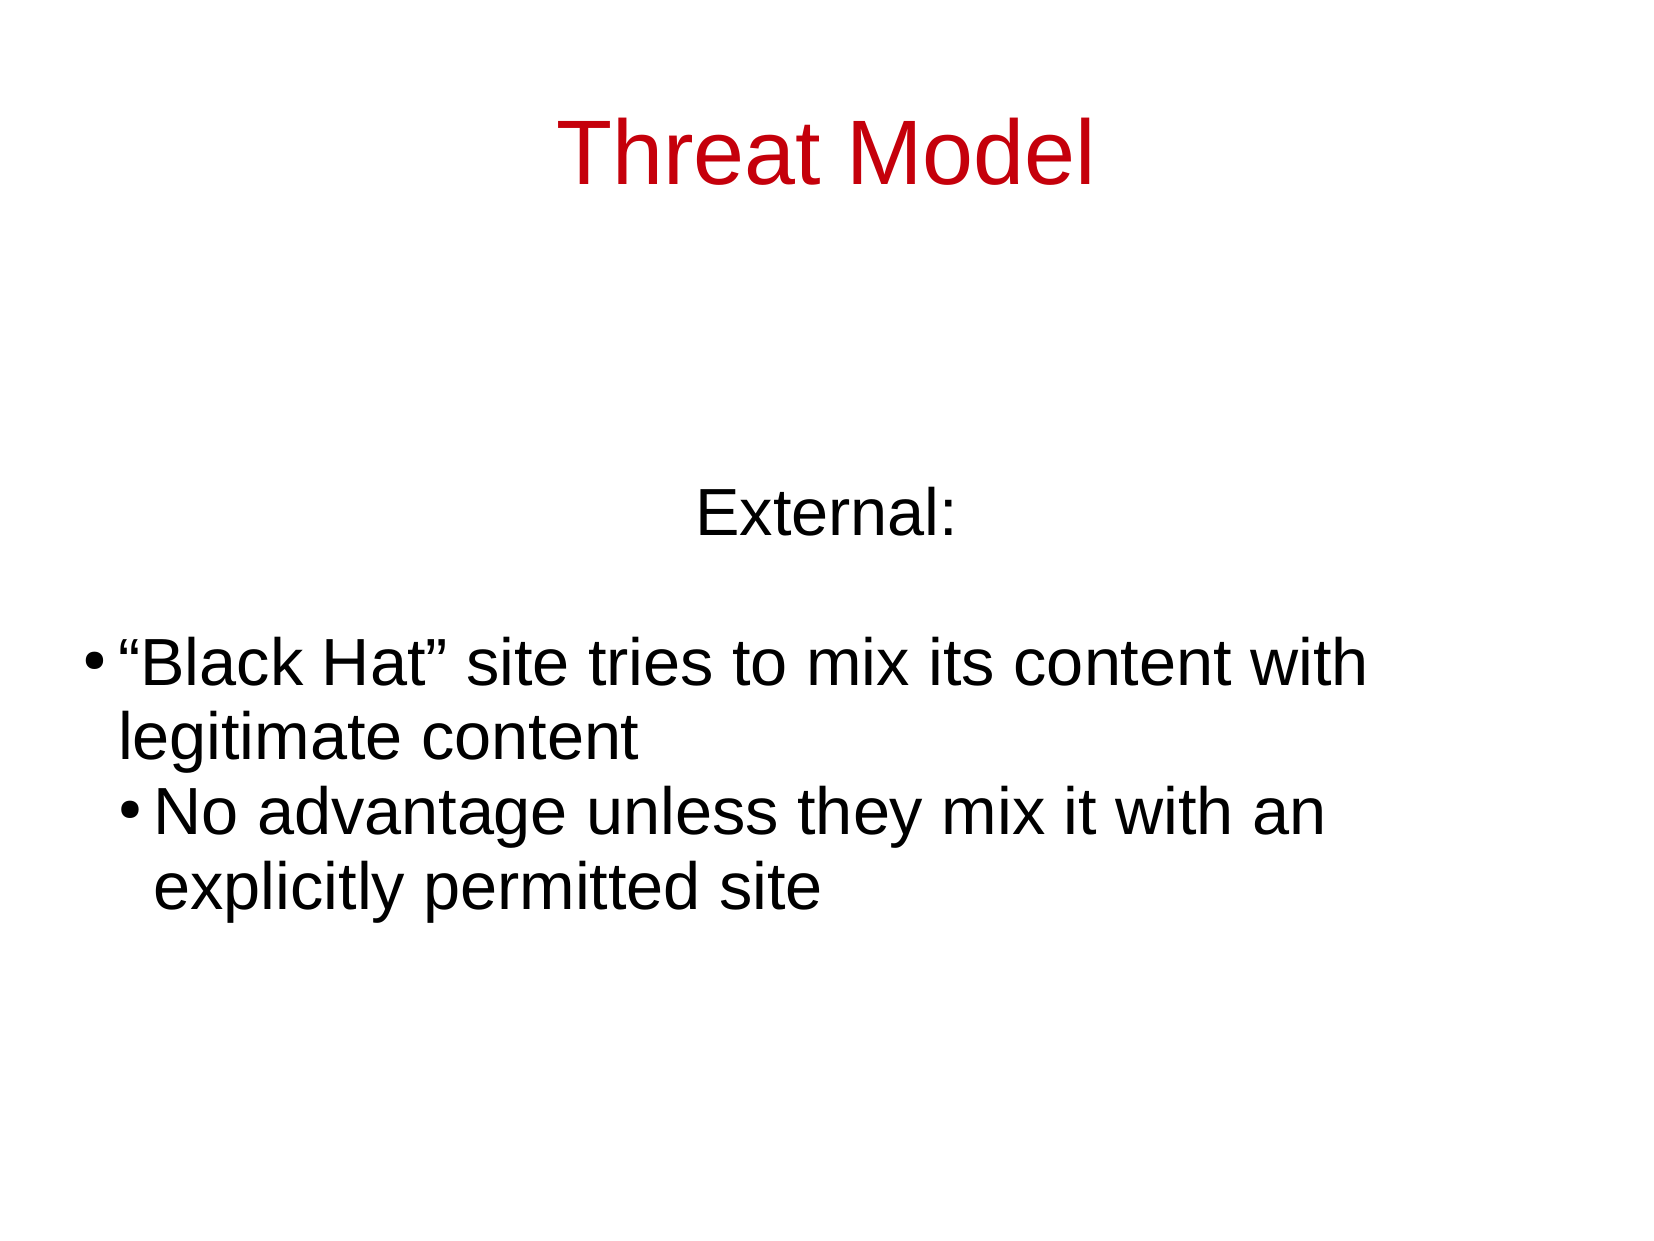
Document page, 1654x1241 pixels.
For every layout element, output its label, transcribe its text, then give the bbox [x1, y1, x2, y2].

title Threat Model [82, 49, 1571, 257]
subtitle External: “Black Hat” site tries to mix its content with legitimate content No advantage unless they mix it with an explicitly permitted site [82, 290, 1571, 1109]
